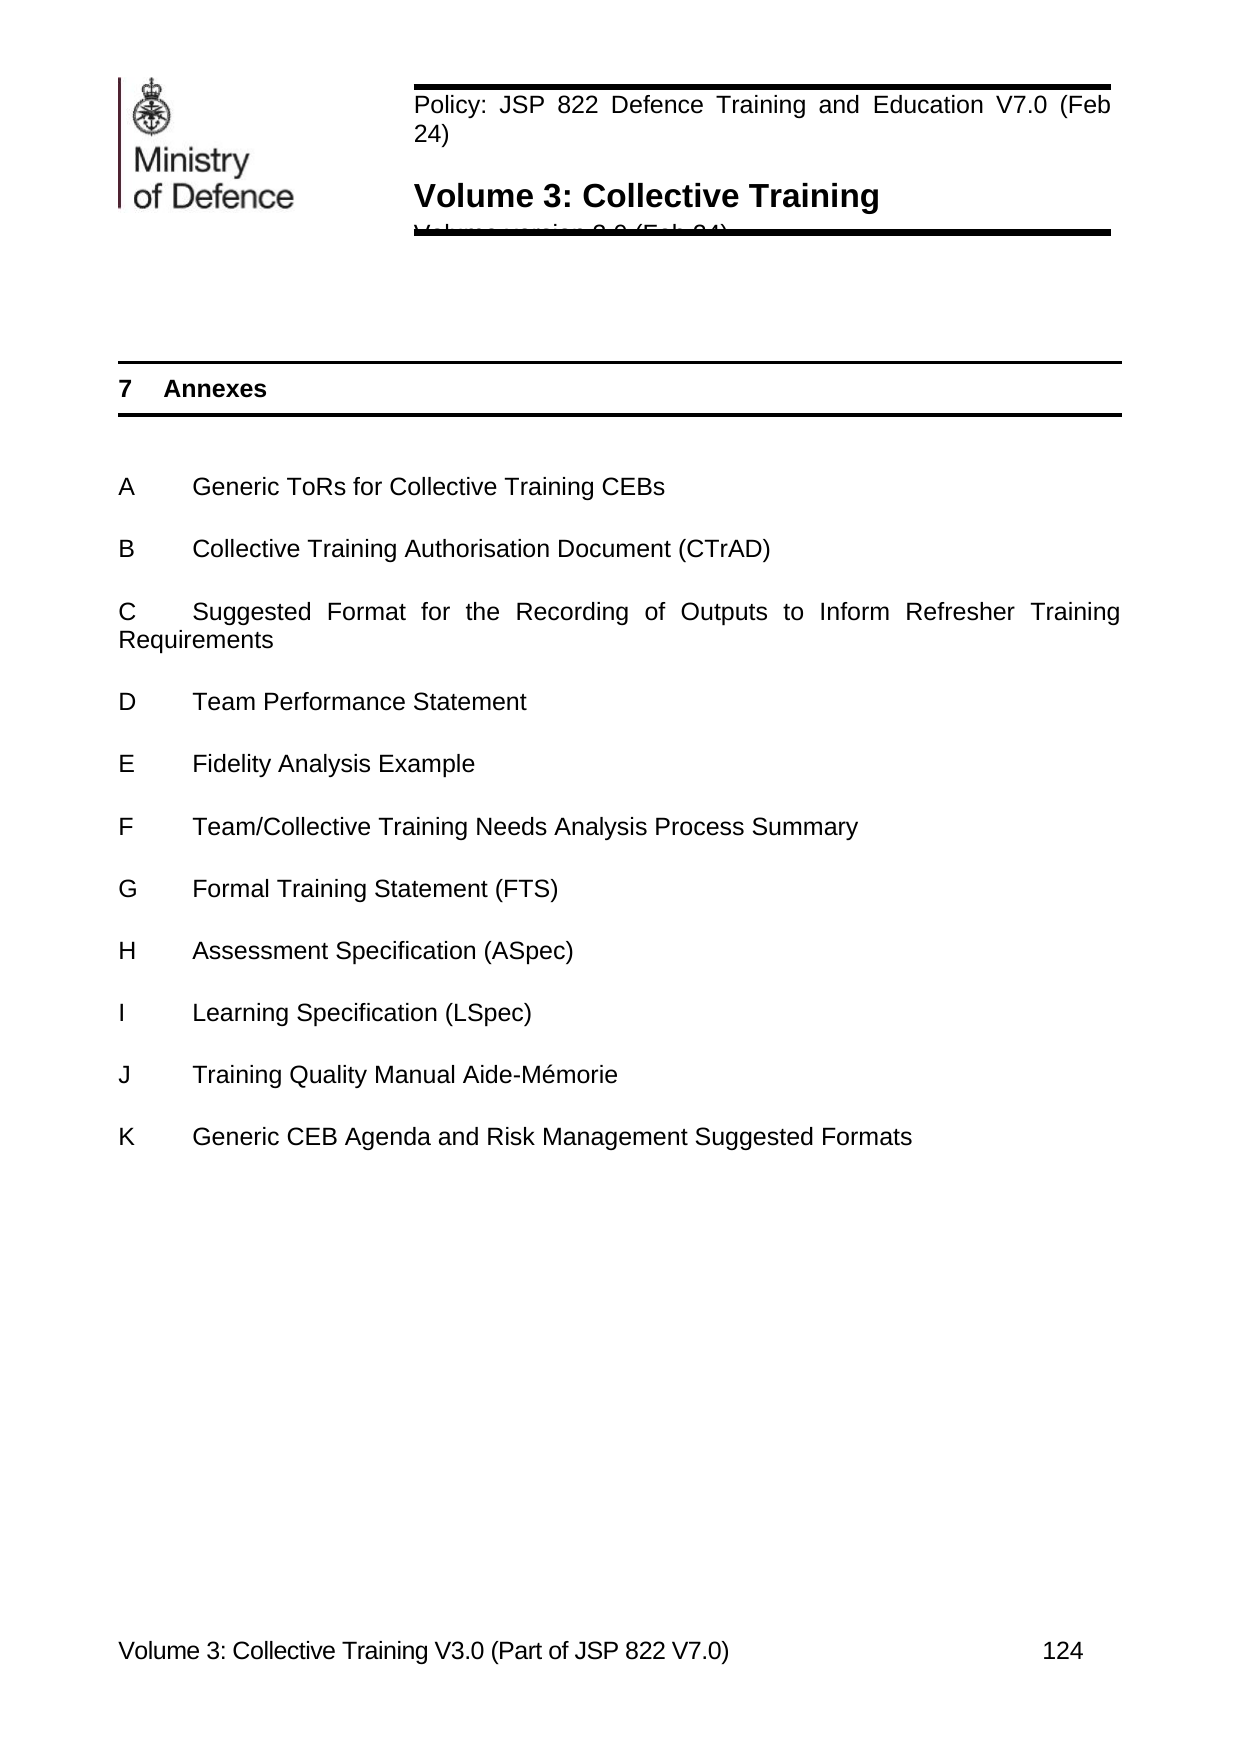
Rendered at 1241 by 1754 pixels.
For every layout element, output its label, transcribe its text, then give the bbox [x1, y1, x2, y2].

text B Collective Training Authorisation Document (CTrAD) [118, 534, 1122, 563]
text C Suggested Format for the Recording of Outputs to Inform Refresher Training Requirements [118, 597, 1122, 654]
text H Assessment Specification (ASpec) [118, 936, 1122, 964]
text J Training Quality Manual Aide-Mémorie [118, 1060, 1122, 1089]
text A Generic ToRs for Collective Training CEBs [118, 472, 1122, 501]
text E Fidelity Analysis Example [118, 749, 1122, 778]
text G Formal Training Statement (FTS) [118, 874, 1122, 902]
text I Learning Specification (LSpec) [118, 998, 1122, 1027]
subtitle Annexes [118, 364, 1122, 413]
text K Generic CEB Agenda and Risk Management Suggested Formats [118, 1122, 1122, 1151]
text F Team/Collective Training Needs Analysis Process Summary [118, 812, 1122, 840]
text D Team Performance Statement [118, 687, 1122, 716]
